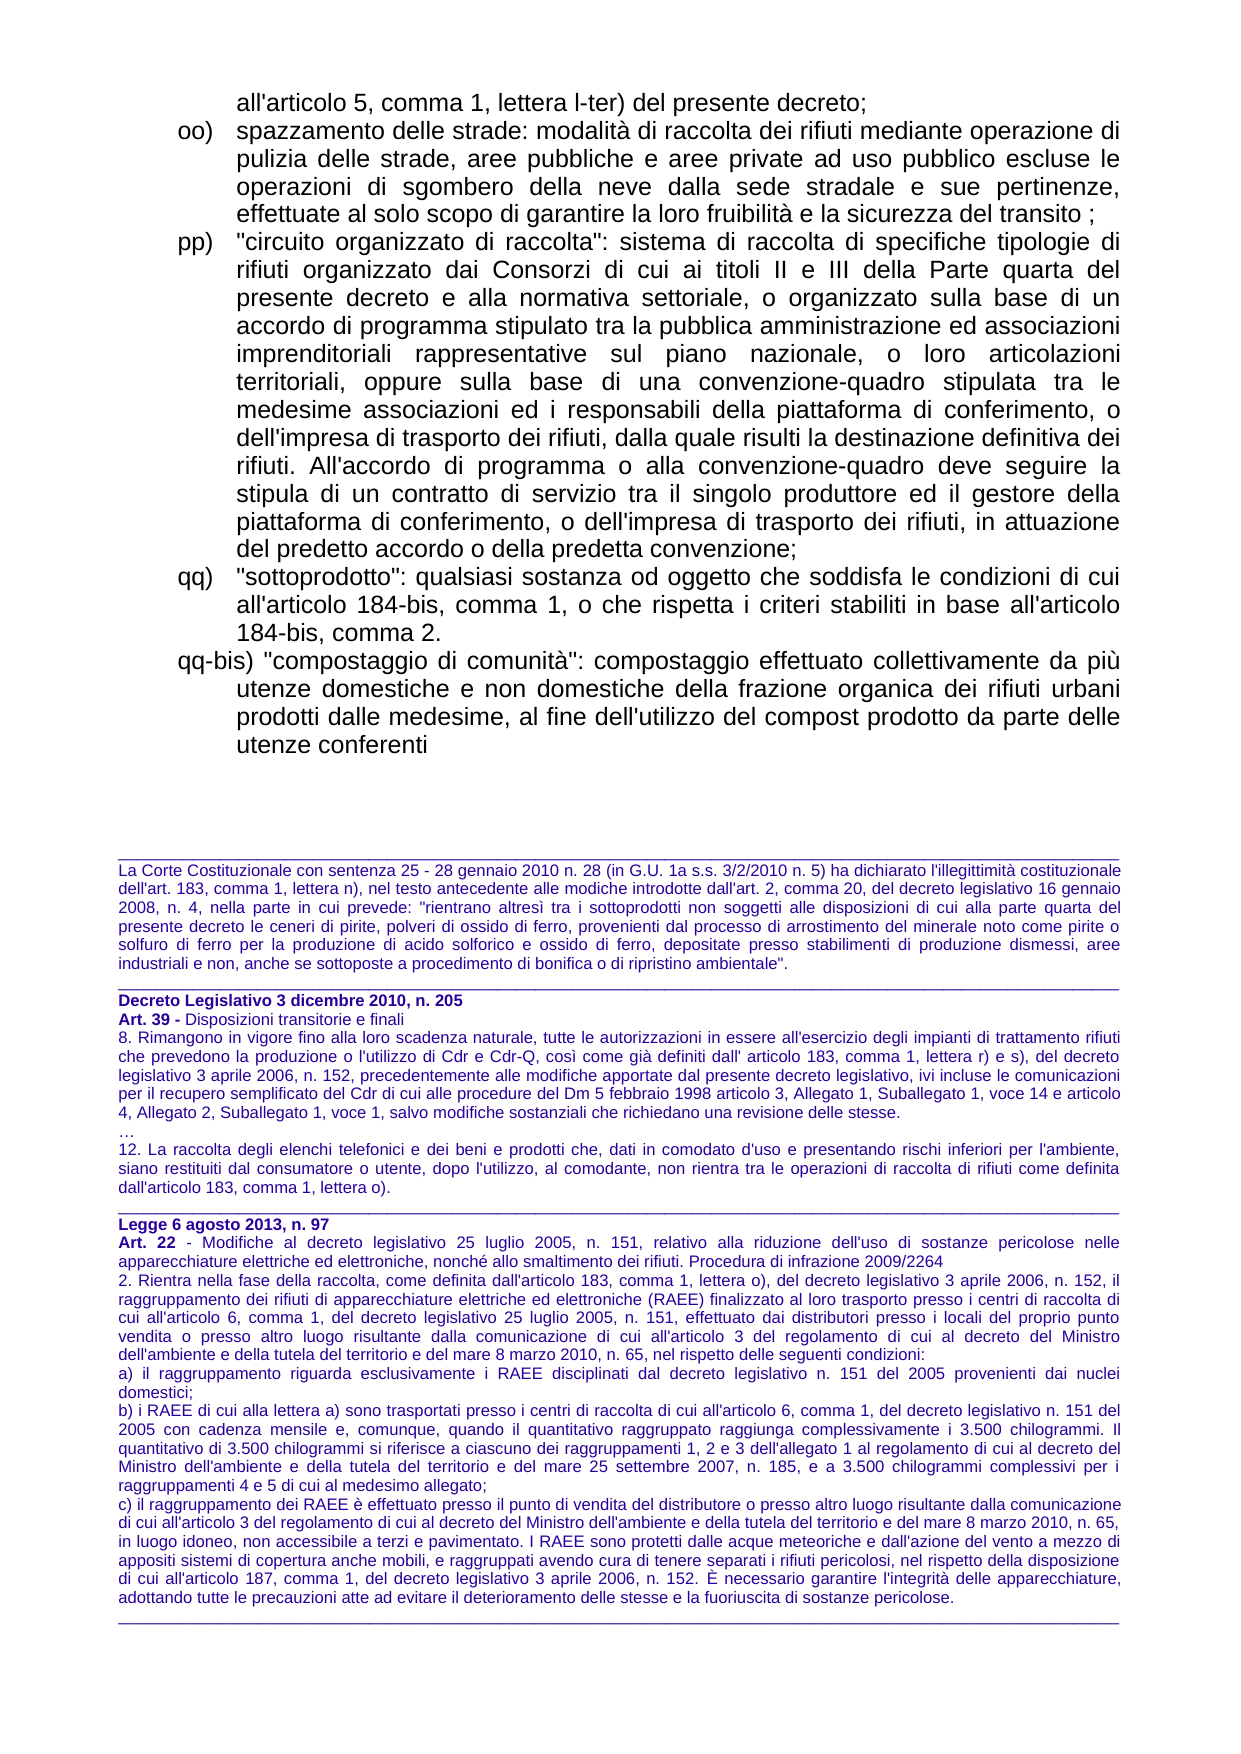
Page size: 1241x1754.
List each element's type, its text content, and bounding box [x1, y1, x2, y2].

text qq) "sottoprodotto": qualsiasi sostanza od oggetto che soddisfa le condizioni di cui all'articolo 184-bis, comma 1, o che rispetta i criteri stabiliti in base all'articolo 184-bis, comma 2. [177, 563, 1122, 647]
text b) i RAEE di cui alla lettera a) sono trasportati presso i centri di raccolta di cui all'articolo 6, comma 1, del decreto legislativo n. 151 del 2005 con cadenza mensile e, comunque, quando il quantitativo raggruppato raggiunga complessivamente i 3.500 chilogrammi. Il quantitativo di 3.500 chilogrammi si riferisce a ciascuno dei raggruppamenti 1, 2 e 3 dell'allegato 1 al regolamento di cui al decreto del Ministro dell'ambiente e della tutela del territorio e del mare 25 settembre 2007, n. 185, e a 3.500 chilogrammi complessivi per i raggruppamenti 4 e 5 di cui al medesimo allegato; [118, 1402, 1122, 1495]
text … [118, 1122, 1122, 1141]
text ____________________________________________________________________________________________________________ [118, 973, 1122, 991]
text Art. 22 - Modifiche al decreto legislativo 25 luglio 2005, n. 151, relativo alla riduzione dell'uso di sostanze pericolose nelle apparecchiature elettriche ed elettroniche, nonché allo smaltimento dei rifiuti. Procedura di infrazione 2009/2264 [118, 1234, 1122, 1271]
text 2. Rientra nella fase della raccolta, come definita dall'articolo 183, comma 1, lettera o), del decreto legislativo 3 aprile 2006, n. 152, il raggruppamento dei rifiuti di apparecchiature elettriche ed elettroniche (RAEE) finalizzato al loro trasporto presso i centri di raccolta di cui all'articolo 6, comma 1, del decreto legislativo 25 luglio 2005, n. 151, effettuato dai distributori presso i locali del proprio punto vendita o presso altro luogo risultante dalla comunicazione di cui all'articolo 3 del regolamento di cui al decreto del Ministro dell'ambiente e della tutela del territorio e del mare 8 marzo 2010, n. 65, nel rispetto delle seguenti condizioni: [118, 1271, 1122, 1364]
text qq-bis) "compostaggio di comunità": compostaggio effettuato collettivamente da più utenze domestiche e non domestiche della frazione organica dei rifiuti urbani prodotti dalle medesime, al fine dell'utilizzo del compost prodotto da parte delle utenze conferenti [177, 647, 1122, 758]
text 8. Rimangono in vigore fino alla loro scadenza naturale, tutte le autorizzazioni in essere all'esercizio degli impianti di trattamento rifiuti che prevedono la produzione o l'utilizzo di Cdr e Cdr-Q, così come già definiti dall' articolo 183, comma 1, lettera r) e s), del decreto legislativo 3 aprile 2006, n. 152, precedentemente alle modifiche apportate dal presente decreto legislativo, ivi incluse le comunicazioni per il recupero semplificato del Cdr di cui alle procedure del Dm 5 febbraio 1998 articolo 3, Allegato 1, Suballegato 1, voce 14 e articolo 4, Allegato 2, Suballegato 1, voce 1, salvo modifiche sostanziali che richiedano una revisione delle stesse. [118, 1029, 1122, 1122]
text ____________________________________________________________________________________________________________ [118, 842, 1122, 861]
text oo) spazzamento delle strade: modalità di raccolta dei rifiuti mediante operazione di pulizia delle strade, aree pubbliche e aree private ad uso pubblico escluse le operazioni di sgombero della neve dalla sede stradale e sue pertinenze, effettuate al solo scopo di garantire la loro fruibilità e la sicurezza del transito ; [177, 116, 1122, 228]
text ____________________________________________________________________________________________________________ [118, 1197, 1122, 1215]
text Art. 39 - Disposizioni transitorie e finali [118, 1010, 1122, 1029]
text 12. La raccolta degli elenchi telefonici e dei beni e prodotti che, dati in comodato d'uso e presentando rischi inferiori per l'ambiente, siano restituiti dal consumatore o utente, dopo l'utilizzo, al comodante, non rientra tra le operazioni di raccolta di rifiuti come definita dall'articolo 183, comma 1, lettera o). [118, 1141, 1122, 1197]
text pp) "circuito organizzato di raccolta": sistema di raccolta di specifiche tipologie di rifiuti organizzato dai Consorzi di cui ai titoli II e III della Parte quarta del presente decreto e alla normativa settoriale, o organizzato sulla base di un accordo di programma stipulato tra la pubblica amministrazione ed associazioni imprenditoriali rappresentative sul piano nazionale, o loro articolazioni territoriali, oppure sulla base di una convenzione-quadro stipulata tra le medesime associazioni ed i responsabili della piattaforma di conferimento, o dell'impresa di trasporto dei rifiuti, dalla quale risulti la destinazione definitiva dei rifiuti. All'accordo di programma o alla convenzione-quadro deve seguire la stipula di un contratto di servizio tra il singolo produttore ed il gestore della piattaforma di conferimento, o dell'impresa di trasporto dei rifiuti, in attuazione del predetto accordo o della predetta convenzione; [177, 228, 1122, 563]
text La Corte Costituzionale con sentenza 25 - 28 gennaio 2010 n. 28 (in G.U. 1a s.s. 3/2/2010 n. 5) ha dichiarato l'illegittimità costituzionale dell'art. 183, comma 1, lettera n), nel testo antecedente alle modiche introdotte dall'art. 2, comma 20, del decreto legislativo 16 gennaio 2008, n. 4, nella parte in cui prevede: "rientrano altresì tra i sottoprodotti non soggetti alle disposizioni di cui alla parte quarta del presente decreto le ceneri di pirite, polveri di ossido di ferro, provenienti dal processo di arrostimento del minerale noto come pirite o solfuro di ferro per la produzione di acido solforico e ossido di ferro, depositate presso stabilimenti di produzione dismessi, aree industriali e non, anche se sottoposte a procedimento di bonifica o di ripristino ambientale". [118, 861, 1122, 973]
text ____________________________________________________________________________________________________________ [118, 1607, 1122, 1625]
text Decreto Legislativo 3 dicembre 2010, n. 205 [118, 991, 1122, 1010]
text c) il raggruppamento dei RAEE è effettuato presso il punto di vendita del distributore o presso altro luogo risultante dalla comunicazione di cui all'articolo 3 del regolamento di cui al decreto del Ministro dell'ambiente e della tutela del territorio e del mare 8 marzo 2010, n. 65, in luogo idoneo, non accessibile a terzi e pavimentato. I RAEE sono protetti dalle acque meteoriche e dall'azione del vento a mezzo di appositi sistemi di copertura anche mobili, e raggruppati avendo cura di tenere separati i rifiuti pericolosi, nel rispetto della disposizione di cui all'articolo 187, comma 1, del decreto legislativo 3 aprile 2006, n. 152. È necessario garantire l'integrità delle apparecchiature, adottando tutte le precauzioni atte ad evitare il deterioramento delle stesse e la fuoriuscita di sostanze pericolose. [118, 1495, 1122, 1607]
text Legge 6 agosto 2013, n. 97 [118, 1215, 1122, 1234]
text all'articolo 5, comma 1, lettera l-ter) del presente decreto; [177, 88, 1122, 116]
text a) il raggruppamento riguarda esclusivamente i RAEE disciplinati dal decreto legislativo n. 151 del 2005 provenienti dai nuclei domestici; [118, 1364, 1122, 1402]
